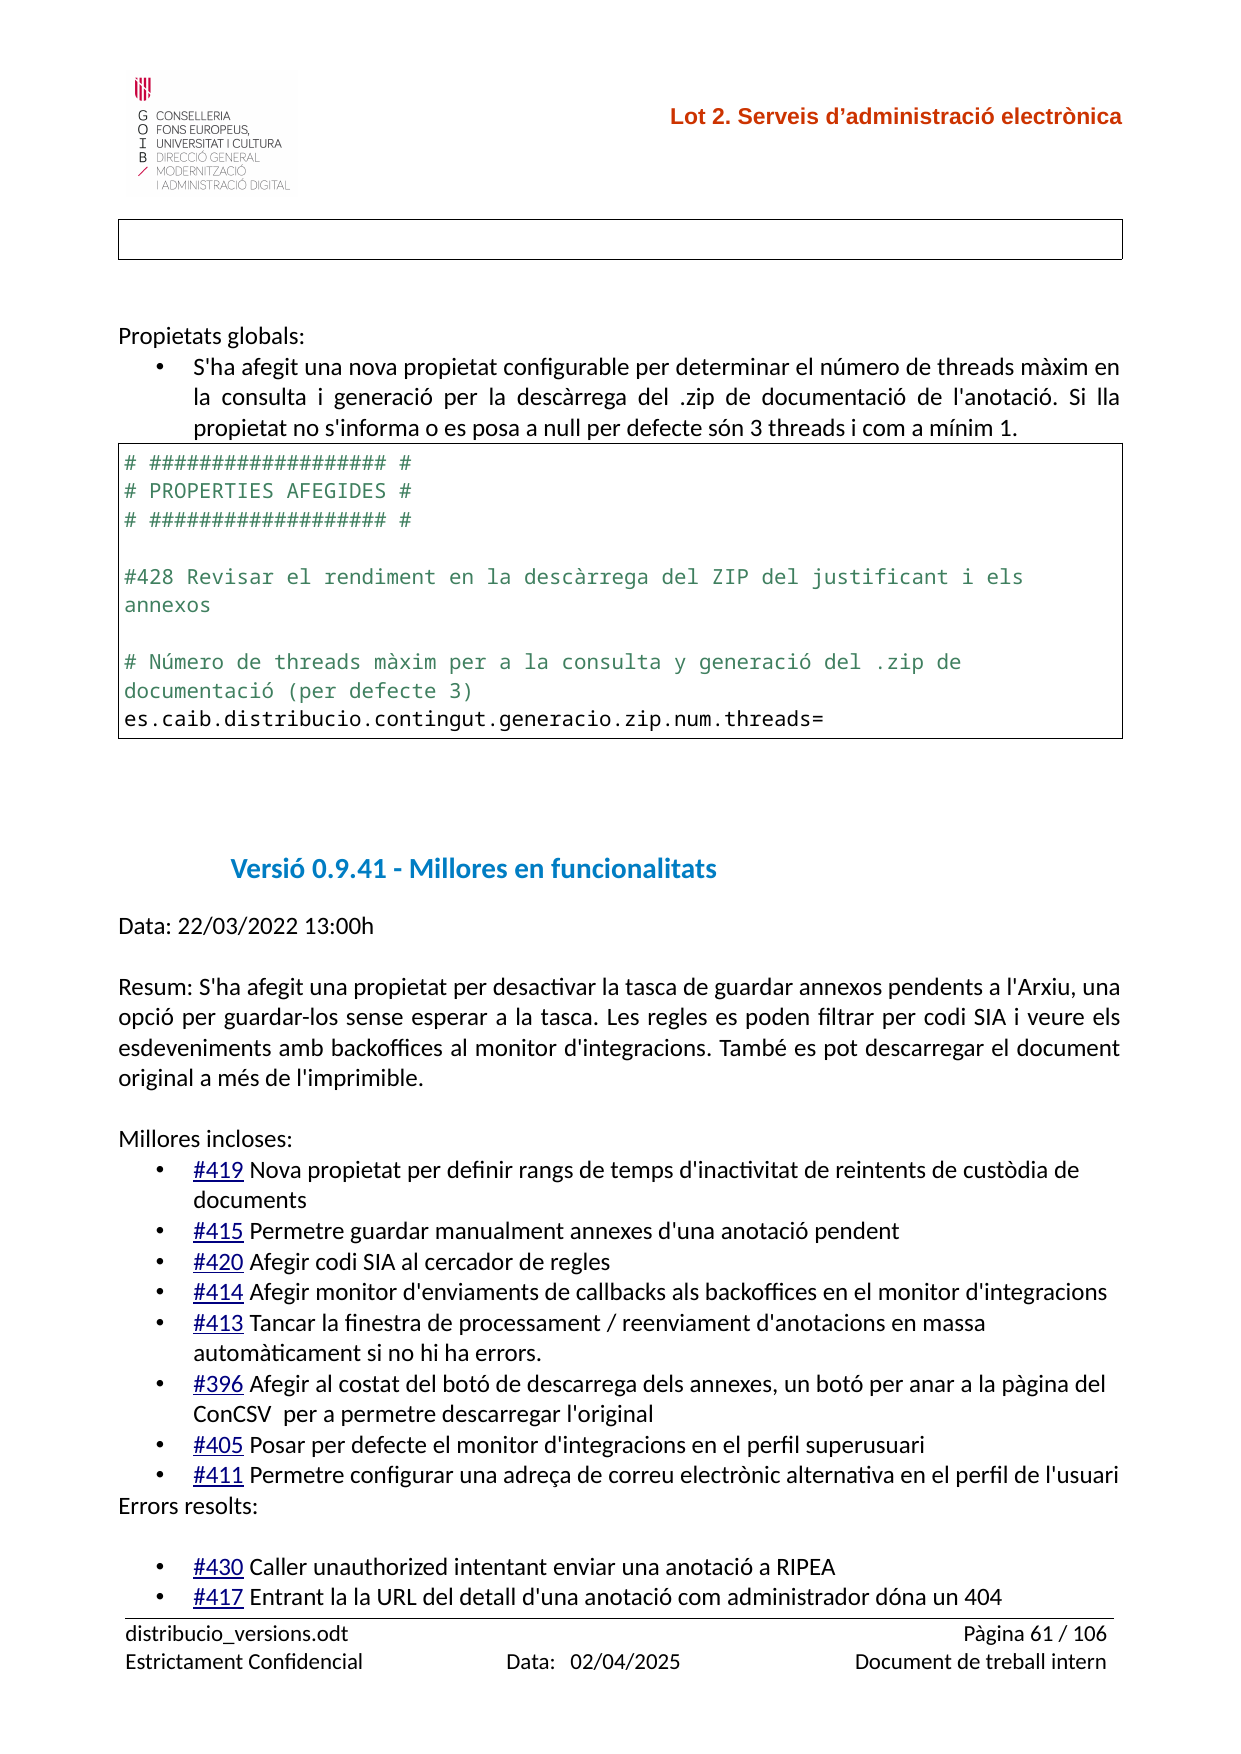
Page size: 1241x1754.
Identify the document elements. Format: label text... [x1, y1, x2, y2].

list #396 Afegir al costat del botó de descarrega dels annexes, un botó per anar a la pàgina del ConCSV per a permetre descarregar l'original [156, 1368, 1122, 1429]
list #415 Permetre guardar manualment annexes d'una anotació pendent [156, 1215, 1122, 1246]
list #417 Entrant la la URL del detall d'una anotació com administrador dóna un 404 [156, 1581, 1122, 1612]
list #414 Afegir monitor d'enviaments de callbacks als backoffices en el monitor d'integracions [156, 1276, 1122, 1307]
subtitle Versió 0.9.41 - Millores en funcionalitats [153, 851, 1122, 886]
text Propietats globals: [118, 320, 1122, 351]
picture [126, 70, 299, 197]
list #413 Tancar la finestra de processament / reenviament d'anotacions en massa automàticament si no hi ha errors. [156, 1307, 1122, 1368]
list #430 Caller unauthorized intentant enviar una anotació a RIPEA [156, 1551, 1122, 1581]
text Errors resolts: [118, 1490, 1122, 1520]
list S'ha afegit una nova propietat configurable per determinar el número de threads màxim en la consulta i generació per la descàrrega del .zip de documentació de l'anotació. Si lla propietat no s'informa o es posa a null per defecte són 3 threads i com a mínim 1. [156, 351, 1122, 442]
text Millores incloses: [118, 1123, 1122, 1154]
text Resum: S'ha afegit una propietat per desactivar la tasca de guardar annexos pendents a l'Arxiu, una opció per guardar-los sense esperar a la tasca. Les regles es poden filtrar per codi SIA i veure els esdeveniments amb backoffices al monitor d'integracions. També es pot descarregar el document original a més de l'imprimible. [118, 971, 1122, 1093]
table_header [119, 220, 1122, 259]
list #420 Afegir codi SIA al cercador de regles [156, 1246, 1122, 1276]
list #419 Nova propietat per definir rangs de temps d'inactivitat de reintents de custòdia de documents [156, 1154, 1122, 1215]
list #411 Permetre configurar una adreça de correu electrònic alternativa en el perfil de l'usuari [156, 1459, 1122, 1490]
table_header # ################### # # PROPERTIES AFEGIDES # # ################### # #428 Revisar el rendiment en la descàrrega del ZIP del justificant i els annexos # Número de threads màxim per a la consulta y generació del .zip de documentació (per defecte 3) es.caib.distribucio.contingut.generacio.zip.num.threads= [119, 444, 1122, 738]
text Data: 22/03/2022 13:00h [118, 910, 1122, 940]
list #405 Posar per defecte el monitor d'integracions en el perfil superusuari [156, 1429, 1122, 1459]
